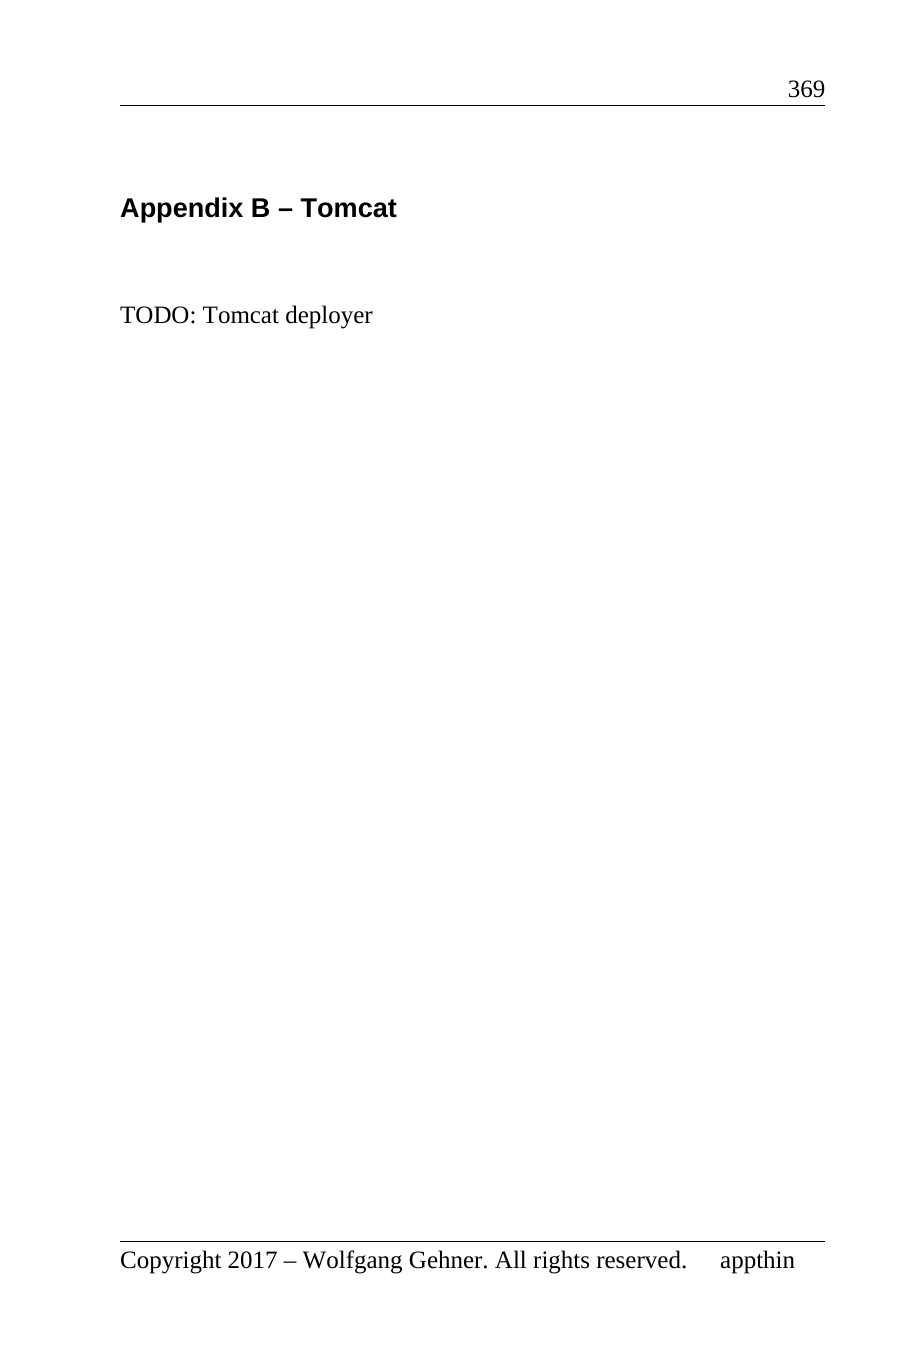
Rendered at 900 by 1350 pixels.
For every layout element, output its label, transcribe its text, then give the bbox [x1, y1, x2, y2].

text TODO: Tomcat deployer [120, 301, 825, 329]
subtitle Appendix B – Tomcat [120, 193, 825, 223]
